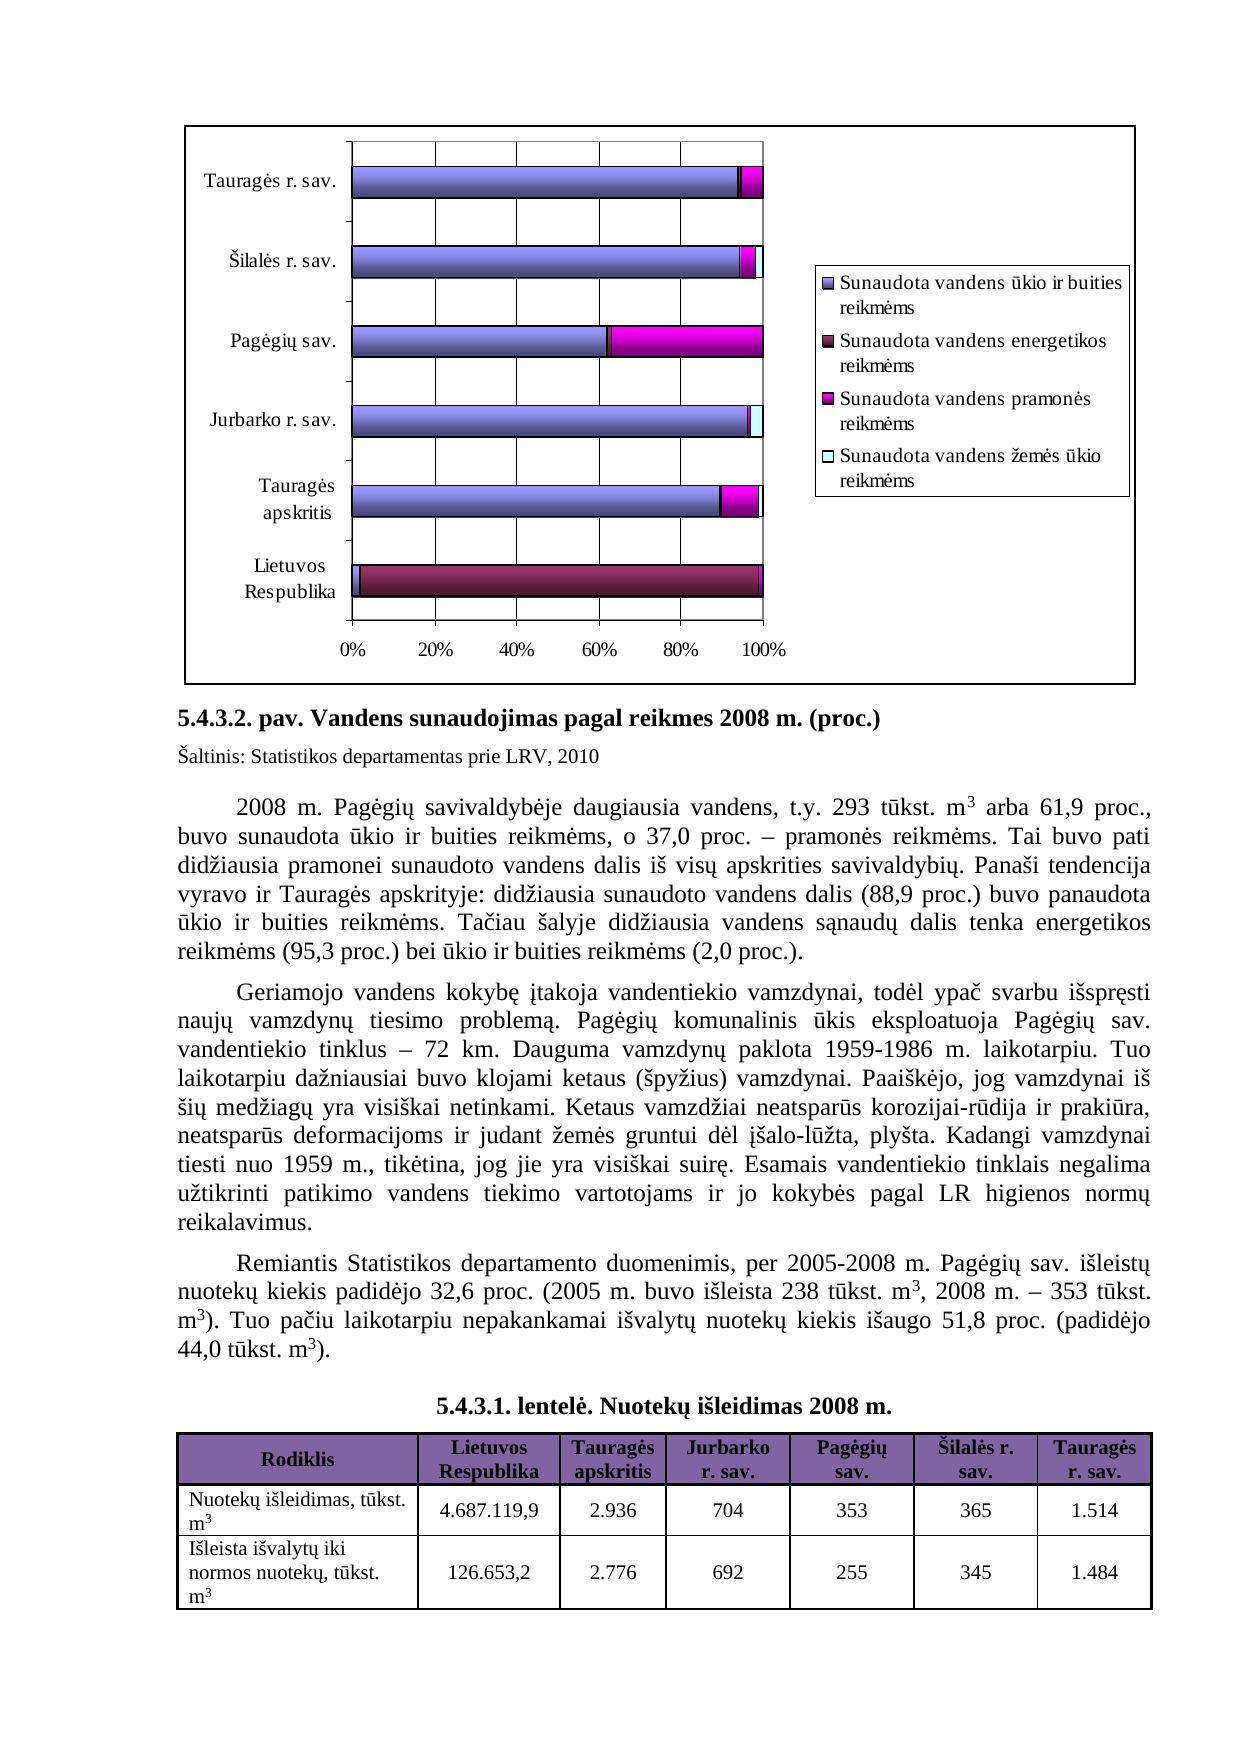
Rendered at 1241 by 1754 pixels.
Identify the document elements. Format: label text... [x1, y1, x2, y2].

table_cell Nuotekų išleidimas, tūkst. m3 [179, 1486, 417, 1534]
text Šaltinis: Statistikos departamentas prie LRV, 2010 [177, 744, 1152, 768]
table_cell 2.936 [561, 1486, 665, 1534]
table_cell 1.514 [1038, 1486, 1150, 1534]
table_cell 255 [791, 1536, 913, 1608]
text 2008 m. Pagėgių savivaldybėje daugiausia vandens, t.y. 293 tūkst. m3 arba 61,9 proc., buvo sunaudota ūkio ir buities reikmėms, o 37,0 proc. – pramonės reikmėms. Tai buvo pati didžiausia pramonei sunaudoto vandens dalis iš visų apskrities savivaldybių. Panaši tendencija vyravo ir Tauragės apskrityje: didžiausia sunaudoto vandens dalis (88,9 proc.) buvo panaudota ūkio ir buities reikmėms. Tačiau šalyje didžiausia vandens sąnaudų dalis tenka energetikos reikmėms (95,3 proc.) bei ūkio ir buities reikmėms (2,0 proc.). [177, 792, 1152, 965]
table_cell 126.653,2 [419, 1536, 559, 1608]
table_cell 1.484 [1038, 1536, 1150, 1608]
table_header Jurbarko r. sav. [667, 1435, 789, 1483]
table_cell Išleista išvalytų iki normos nuotekų, tūkst. m3 [179, 1536, 417, 1608]
table_cell 692 [667, 1536, 789, 1608]
text 5.4.3.2. pav. Vandens sunaudojimas pagal reikmes 2008 m. (proc.) [177, 703, 1152, 732]
table_header Šilalės r. sav. [915, 1435, 1037, 1483]
text 5.4.3.1. lentelė. Nuotekų išleidimas 2008 m. [177, 1391, 1152, 1420]
table_header Pagėgių sav. [791, 1435, 913, 1483]
table_header Lietuvos Respublika [419, 1435, 559, 1483]
table_header Rodiklis [179, 1435, 417, 1483]
text Remiantis Statistikos departamento duomenimis, per 2005-2008 m. Pagėgių sav. išleistų nuotekų kiekis padidėjo 32,6 proc. (2005 m. buvo išleista 238 tūkst. m3, 2008 m. – 353 tūkst. m3). Tuo pačiu laikotarpiu nepakankamai išvalytų nuotekų kiekis išaugo 51,8 proc. (padidėjo 44,0 tūkst. m3). [177, 1248, 1152, 1363]
table_cell 704 [667, 1486, 789, 1534]
table_cell 345 [915, 1536, 1037, 1608]
table_cell 2.776 [561, 1536, 665, 1608]
table_cell 365 [915, 1486, 1037, 1534]
table_cell 353 [791, 1486, 913, 1534]
text Geriamojo vandens kokybę įtakoja vandentiekio vamzdynai, todėl ypač svarbu išspręsti naujų vamzdynų tiesimo problemą. Pagėgių komunalinis ūkis eksploatuoja Pagėgių sav. vandentiekio tinklus – 72 km. Dauguma vamzdynų paklota 1959-1986 m. laikotarpiu. Tuo laikotarpiu dažniausiai buvo klojami ketaus (špyžius) vamzdynai. Paaiškėjo, jog vamzdynai iš šių medžiagų yra visiškai netinkami. Ketaus vamzdžiai neatsparūs korozijai-rūdija ir prakiūra, neatsparūs deformacijoms ir judant žemės gruntui dėl įšalo-lūžta, plyšta. Kadangi vamzdynai tiesti nuo 1959 m., tikėtina, jog jie yra visiškai suirę. Esamais vandentiekio tinklais negalima užtikrinti patikimo vandens tiekimo vartotojams ir jo kokybės pagal LR higienos normų reikalavimus. [177, 977, 1152, 1236]
table_cell 4.687.119,9 [419, 1486, 559, 1534]
table_header Tauragės r. sav. [1038, 1435, 1150, 1483]
table_header Tauragės apskritis [561, 1435, 665, 1483]
